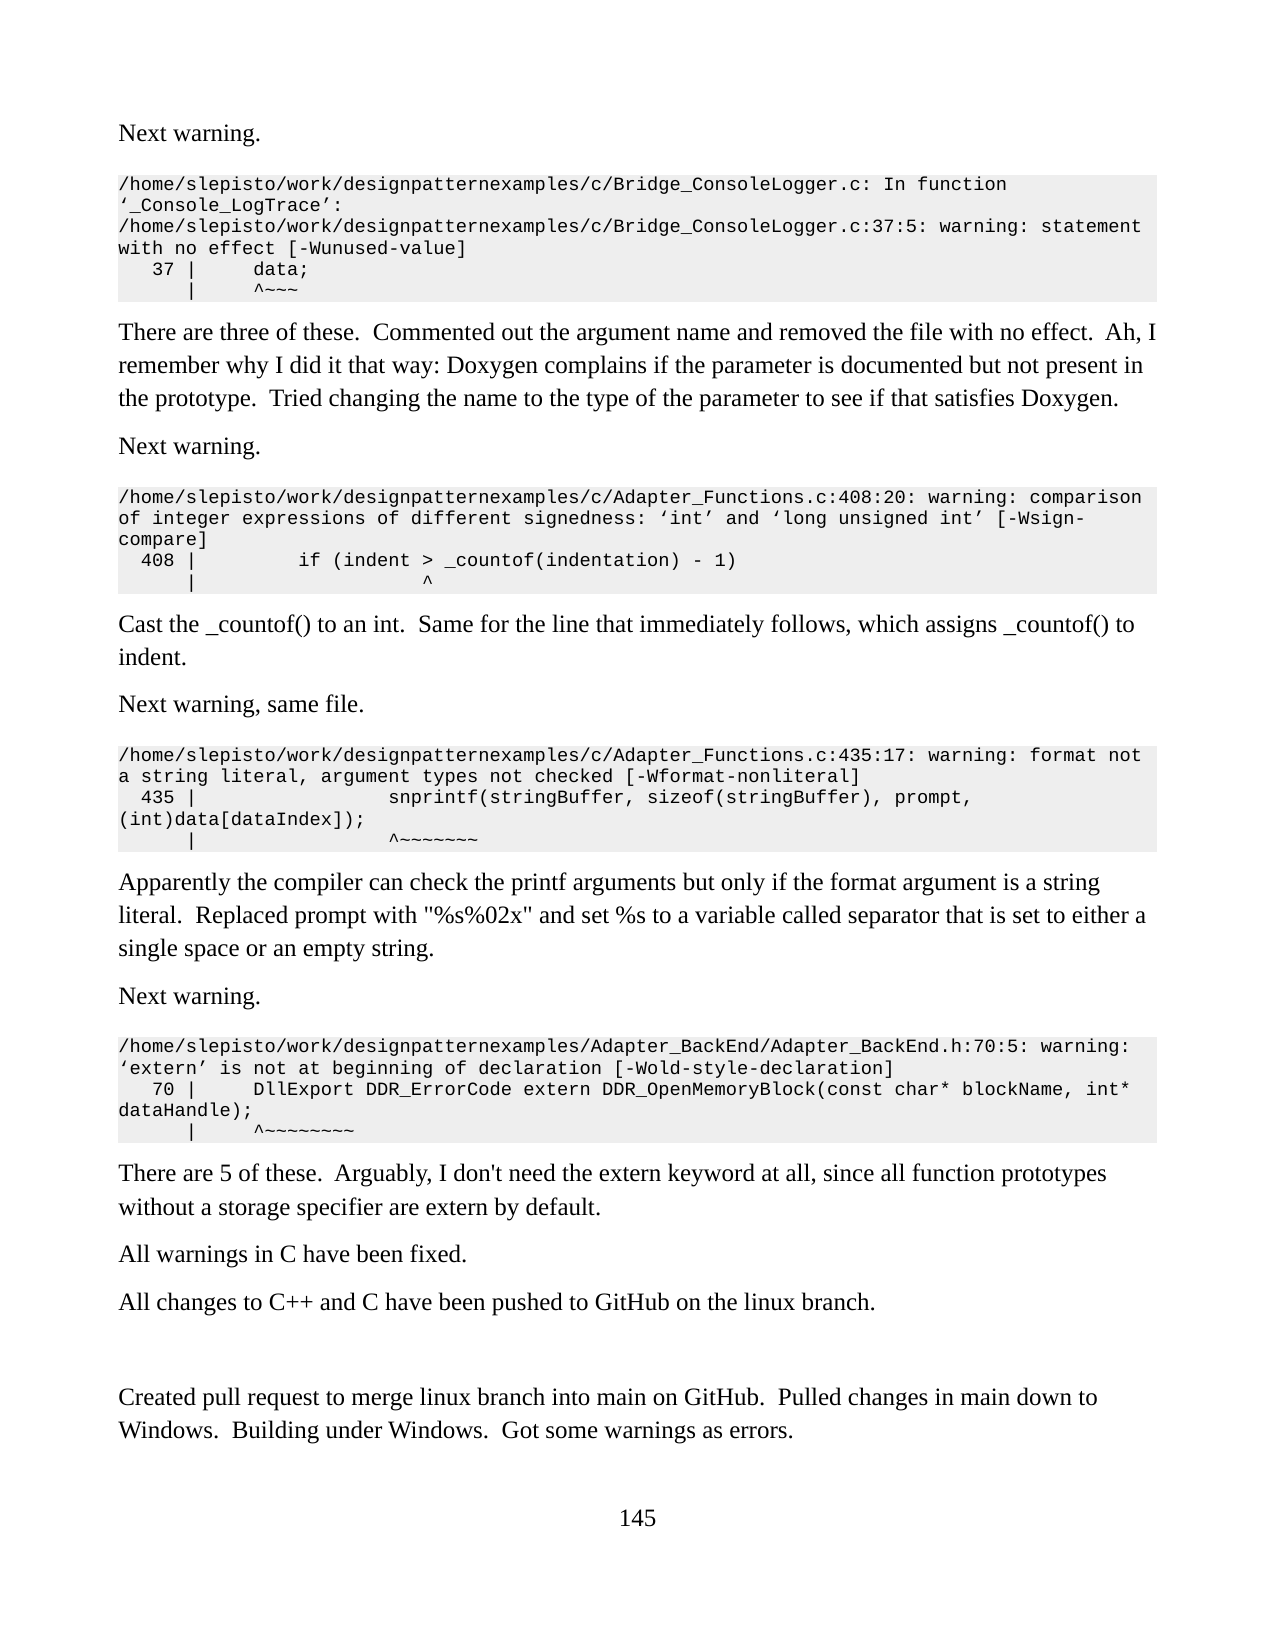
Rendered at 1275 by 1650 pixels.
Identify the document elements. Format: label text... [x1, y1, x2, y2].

text | ^~~~~~~~~ [118, 1122, 1157, 1143]
text Created pull request to merge linux branch into main on GitHub. Pulled changes in main down to Windows. Building under Windows. Got some warnings as errors. [118, 1382, 1157, 1444]
text /home/slepisto/work/designpatternexamples/c/Bridge_ConsoleLogger.c: In function ‘_Console_LogTrace’: [118, 175, 1157, 217]
text All changes to C++ and C have been pushed to GitHub on the linux branch. [118, 1287, 1157, 1316]
text | ^~~~ [118, 281, 1157, 302]
text /home/slepisto/work/designpatternexamples/c/Bridge_ConsoleLogger.c:37:5: warning: statement with no effect [-Wunused-value] [118, 217, 1157, 260]
text Next warning. [118, 431, 1157, 459]
text /home/slepisto/work/designpatternexamples/Adapter_BackEnd/Adapter_BackEnd.h:70:5: warning: ‘extern’ is not at beginning of declaration [-Wold-style-declaration] [118, 1037, 1157, 1080]
text Cast the _countof() to an int. Same for the line that immediately follows, which assigns _countof() to indent. [118, 609, 1157, 670]
text Apparently the compiler can check the printf arguments but only if the format argument is a string literal. Replaced prompt with "%s%02x" and set %s to a variable called separator that is set to either a single space or an empty string. [118, 867, 1157, 962]
text There are 5 of these. Arguably, I don't need the extern keyword at all, since all function prototypes without a storage specifier are extern by default. [118, 1158, 1157, 1220]
text 408 | if (indent > _countof(indentation) - 1) [118, 551, 1157, 572]
text All warnings in C have been fixed. [118, 1239, 1157, 1268]
text /home/slepisto/work/designpatternexamples/c/Adapter_Functions.c:435:17: warning: format not a string literal, argument types not checked [-Wformat-nonliteral] [118, 746, 1157, 788]
text | ^ [118, 572, 1157, 594]
text 435 | snprintf(stringBuffer, sizeof(stringBuffer), prompt, (int)data[dataIndex]); [118, 788, 1157, 831]
text 37 | data; [118, 260, 1157, 281]
text /home/slepisto/work/designpatternexamples/c/Adapter_Functions.c:408:20: warning: comparison of integer expressions of different signedness: ‘int’ and ‘long unsigned int’ [-Wsign-compare] [118, 487, 1157, 551]
text Next warning, same file. [118, 689, 1157, 718]
text Next warning. [118, 981, 1157, 1009]
text 70 | DllExport DDR_ErrorCode extern DDR_OpenMemoryBlock(const char* blockName, int* dataHandle); [118, 1080, 1157, 1122]
text There are three of these. Commented out the argument name and removed the file with no effect. Ah, I remember why I did it that way: Doxygen complains if the parameter is documented but not present in the prototype. Tried changing the name to the type of the parameter to see if that satisfies Doxygen. [118, 317, 1157, 412]
text Next warning. [118, 118, 1157, 147]
text | ^~~~~~~~ [118, 831, 1157, 852]
